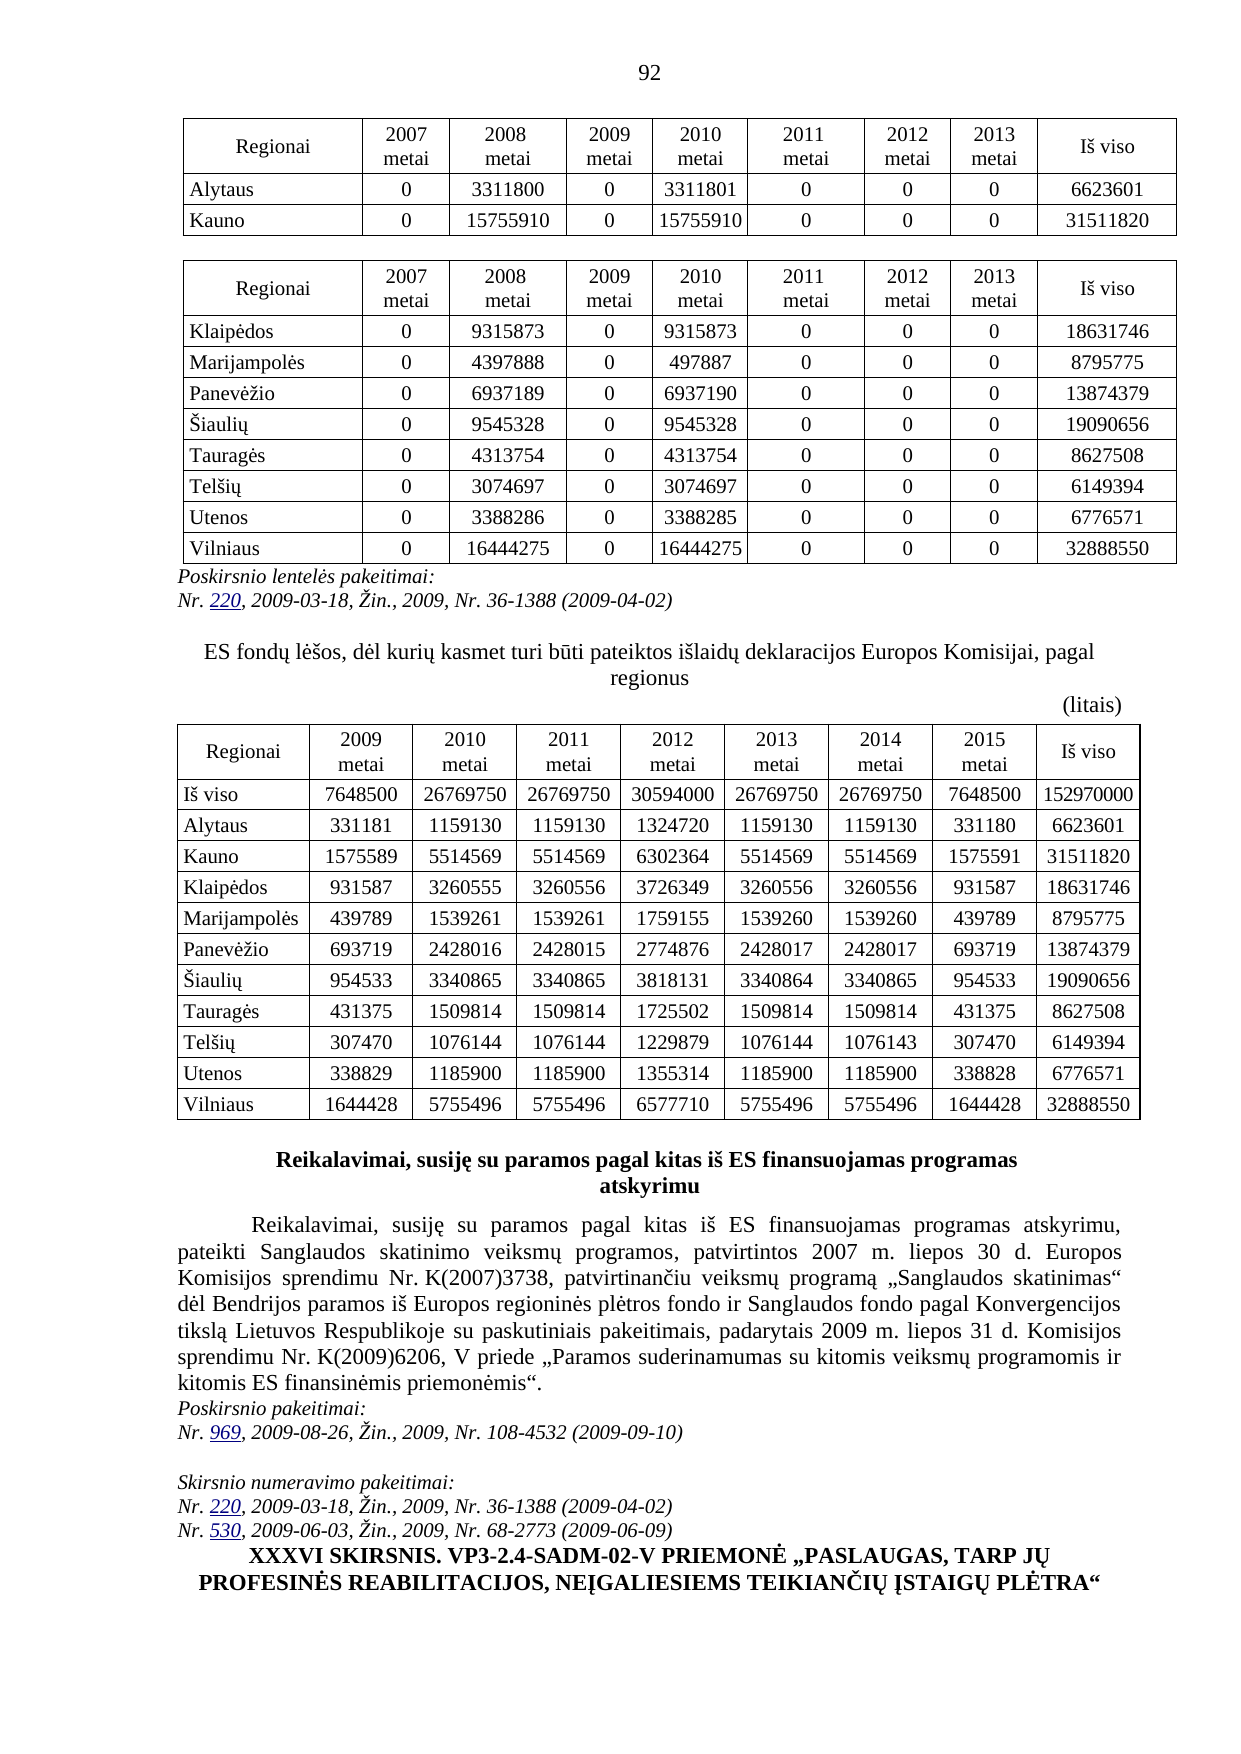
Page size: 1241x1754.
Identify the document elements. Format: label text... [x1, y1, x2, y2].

table_cell 0 [865, 471, 950, 501]
table_cell 431375 [310, 996, 412, 1026]
table_cell 0 [748, 378, 864, 408]
table_cell 3074697 [653, 471, 747, 501]
table_cell 13874379 [1038, 378, 1176, 408]
table_cell Utenos [184, 502, 362, 532]
table_cell 0 [865, 502, 950, 532]
table_cell 6776571 [1037, 1058, 1139, 1088]
table_cell 1159130 [413, 810, 516, 840]
table_cell 338829 [310, 1058, 412, 1088]
table_cell 1076143 [829, 1027, 932, 1057]
table_cell 0 [865, 347, 950, 377]
table_header 2012 metai [621, 725, 724, 778]
table_cell 1509814 [829, 996, 932, 1026]
table_cell Kauno [178, 841, 309, 871]
table_cell 9545328 [653, 409, 747, 439]
table_cell 5755496 [517, 1089, 620, 1119]
table_cell 1575591 [933, 841, 1036, 871]
table_header 2012 metai [865, 261, 950, 315]
table_cell 0 [748, 347, 864, 377]
table_cell Klaipėdos [178, 872, 309, 902]
table_cell Alytaus [178, 810, 309, 840]
table_cell 5514569 [517, 841, 620, 871]
table_cell 0 [865, 378, 950, 408]
table_cell Telšių [178, 1027, 309, 1057]
table_cell 8795775 [1037, 903, 1139, 933]
table_cell 3074697 [450, 471, 566, 501]
table_cell 3260556 [517, 872, 620, 902]
table_cell 1509814 [517, 996, 620, 1026]
text Skirsnio numeravimo pakeitimai: [177, 1470, 1122, 1494]
table_header 2014 metai [829, 725, 932, 778]
table_cell 1076144 [725, 1027, 828, 1057]
table_cell 1644428 [933, 1089, 1036, 1119]
table_cell 18631746 [1037, 872, 1139, 902]
table_cell 0 [748, 205, 864, 235]
table_cell 0 [951, 174, 1037, 204]
table_header Iš viso [1038, 119, 1176, 173]
table_cell 6623601 [1037, 810, 1139, 840]
table_cell 0 [951, 533, 1037, 563]
table_cell 0 [865, 174, 950, 204]
table_cell 338828 [933, 1058, 1036, 1088]
table_cell 439789 [310, 903, 412, 933]
table_header Iš viso [1038, 261, 1176, 315]
table_cell 16444275 [450, 533, 566, 563]
table_header 2015 metai [933, 725, 1036, 778]
table_cell 1575589 [310, 841, 412, 871]
table_cell 3340864 [725, 965, 828, 995]
text ES fondų lėšos, dėl kurių kasmet turi būti pateiktos išlaidų deklaracijos Europos Komisijai, pagal regionus [177, 638, 1122, 691]
table_cell 0 [951, 378, 1037, 408]
table_cell 0 [363, 205, 449, 235]
table_cell 0 [748, 409, 864, 439]
subtitle XXXVI SKIRSNIS. VP3-2.4-SADM-02-V PRIEMONĖ „PASLAUGAS, TARP JŲ PROFESINĖS REABILITACIJOS, NEĮGALIESIEMS TEIKIANČIŲ ĮSTAIGŲ PLĖTRA“ [177, 1542, 1122, 1595]
table_cell 5514569 [413, 841, 516, 871]
table_cell 2428017 [725, 934, 828, 964]
table_cell Klaipėdos [184, 316, 362, 346]
table_cell 19090656 [1037, 965, 1139, 995]
table_cell 0 [567, 316, 652, 346]
table_cell 6149394 [1037, 1027, 1139, 1057]
table_cell 0 [748, 316, 864, 346]
table_cell 5755496 [725, 1089, 828, 1119]
table_cell 307470 [933, 1027, 1036, 1057]
table_cell 1725502 [621, 996, 724, 1026]
table_cell 1539260 [725, 903, 828, 933]
table_cell 7648500 [933, 780, 1036, 809]
table_cell 15755910 [450, 205, 566, 235]
table_cell 9545328 [450, 409, 566, 439]
table_cell 0 [865, 533, 950, 563]
table_cell 3340865 [829, 965, 932, 995]
table_cell 6776571 [1038, 502, 1176, 532]
table_header 2008 metai [450, 261, 566, 315]
table_cell 1185900 [829, 1058, 932, 1088]
table_cell 0 [567, 533, 652, 563]
table_cell 30594000 [621, 780, 724, 809]
table_cell 0 [951, 440, 1037, 470]
table_cell 2428017 [829, 934, 932, 964]
table_header 2013 metai [951, 119, 1037, 173]
table_header 2009 metai [310, 725, 412, 778]
table_cell 3726349 [621, 872, 724, 902]
table_cell 1185900 [725, 1058, 828, 1088]
table_cell 0 [951, 347, 1037, 377]
table_header 2011 metai [517, 725, 620, 778]
table_cell 13874379 [1037, 934, 1139, 964]
table_header 2010 metai [653, 119, 747, 173]
table_cell 1509814 [725, 996, 828, 1026]
table_cell 431375 [933, 996, 1036, 1026]
table_cell 331181 [310, 810, 412, 840]
table_cell 1159130 [725, 810, 828, 840]
table_cell 0 [363, 174, 449, 204]
table_cell 0 [951, 502, 1037, 532]
table_cell 0 [567, 174, 652, 204]
table_cell 0 [865, 205, 950, 235]
table_cell 954533 [933, 965, 1036, 995]
table_cell Tauragės [178, 996, 309, 1026]
table_cell 0 [865, 409, 950, 439]
table_cell 3311801 [653, 174, 747, 204]
table_cell 6937190 [653, 378, 747, 408]
table_cell 3818131 [621, 965, 724, 995]
table_cell 0 [363, 316, 449, 346]
table_cell 931587 [310, 872, 412, 902]
table_cell 32888550 [1038, 533, 1176, 563]
table_cell 0 [865, 440, 950, 470]
table_cell 3260556 [829, 872, 932, 902]
table_header 2009 metai [567, 261, 652, 315]
table_cell 0 [951, 409, 1037, 439]
table_cell 0 [567, 409, 652, 439]
table_cell 0 [567, 205, 652, 235]
table_cell 693719 [310, 934, 412, 964]
table_header Regionai [184, 119, 362, 173]
table_header Regionai [184, 261, 362, 315]
table_cell 1185900 [517, 1058, 620, 1088]
text Reikalavimai, susiję su paramos pagal kitas iš ES finansuojamas programas atskyrimu, pateikti Sanglaudos skatinimo veiksmų programos, patvirtintos 2007 m. liepos 30 d. Europos Komisijos sprendimu Nr. K(2007)3738, patvirtinančiu veiksmų programą „Sanglaudos skatinimas“ dėl Bendrijos paramos iš Europos regioninės plėtros fondo ir Sanglaudos fondo pagal Konvergencijos tikslą Lietuvos Respublikoje su paskutiniais pakeitimais, padarytais 2009 m. liepos 31 d. Komisijos sprendimu Nr. K(2009)6206, V priede „Paramos suderinamumas su kitomis veiksmų programomis ir kitomis ES finansinėmis priemonėmis“. [177, 1211, 1122, 1396]
table_cell 497887 [653, 347, 747, 377]
table_cell 5514569 [829, 841, 932, 871]
table_cell Kauno [184, 205, 362, 235]
table_cell 0 [865, 316, 950, 346]
table_cell 0 [363, 378, 449, 408]
table_cell 0 [567, 502, 652, 532]
table_cell 439789 [933, 903, 1036, 933]
table_header 2007 metai [363, 261, 449, 315]
table_cell 0 [567, 440, 652, 470]
table_header 2011 metai [748, 119, 864, 173]
table_cell 1644428 [310, 1089, 412, 1119]
table_cell 4397888 [450, 347, 566, 377]
table_cell 0 [363, 502, 449, 532]
table_cell 3388286 [450, 502, 566, 532]
table_header 2013 metai [725, 725, 828, 778]
table_header 2011 metai [748, 261, 864, 315]
table_cell 0 [748, 533, 864, 563]
table_cell Iš viso [178, 780, 309, 809]
table_cell 1159130 [829, 810, 932, 840]
table_cell 16444275 [653, 533, 747, 563]
table_cell 1159130 [517, 810, 620, 840]
table_cell 1229879 [621, 1027, 724, 1057]
table_cell Šiaulių [184, 409, 362, 439]
table_header Regionai [178, 725, 309, 778]
table_header 2010 metai [413, 725, 516, 778]
table_cell 0 [748, 471, 864, 501]
table_cell 31511820 [1037, 841, 1139, 871]
table_cell 5755496 [413, 1089, 516, 1119]
table_cell 8627508 [1038, 440, 1176, 470]
table_cell 0 [363, 533, 449, 563]
table_cell 954533 [310, 965, 412, 995]
table_cell 3260555 [413, 872, 516, 902]
table_cell 0 [748, 174, 864, 204]
table_header 2007 metai [363, 119, 449, 173]
table_cell 152970000 [1037, 780, 1139, 809]
table_cell 1509814 [413, 996, 516, 1026]
table_cell 6577710 [621, 1089, 724, 1119]
table_header 2010 metai [653, 261, 747, 315]
table_cell 4313754 [450, 440, 566, 470]
table_cell 5514569 [725, 841, 828, 871]
table_cell 0 [567, 378, 652, 408]
table_cell 1539261 [413, 903, 516, 933]
text (litais) [177, 691, 1122, 717]
table_cell 931587 [933, 872, 1036, 902]
text Reikalavimai, susiję su paramos pagal kitas iš ES finansuojamas programas atskyrimu [177, 1146, 1122, 1199]
table_cell 9315873 [653, 316, 747, 346]
table_cell Panevėžio [184, 378, 362, 408]
table_cell 0 [748, 440, 864, 470]
table_cell 0 [951, 316, 1037, 346]
table_cell 0 [363, 409, 449, 439]
table_cell 1185900 [413, 1058, 516, 1088]
table_cell 3340865 [517, 965, 620, 995]
table_cell 1759155 [621, 903, 724, 933]
text Nr. 530, 2009-06-03, Žin., 2009, Nr. 68-2773 (2009-06-09) [177, 1518, 1122, 1542]
text Nr. 220, 2009-03-18, Žin., 2009, Nr. 36-1388 (2009-04-02) [177, 588, 1122, 612]
table_cell 1539261 [517, 903, 620, 933]
table_cell 8627508 [1037, 996, 1139, 1026]
text Nr. 969, 2009-08-26, Žin., 2009, Nr. 108-4532 (2009-09-10) [177, 1420, 1122, 1444]
table_cell 8795775 [1038, 347, 1176, 377]
table_cell 693719 [933, 934, 1036, 964]
table_cell 26769750 [725, 780, 828, 809]
table_cell Telšių [184, 471, 362, 501]
table_cell 6937189 [450, 378, 566, 408]
table_cell 31511820 [1038, 205, 1176, 235]
table_cell 1076144 [517, 1027, 620, 1057]
table_cell 19090656 [1038, 409, 1176, 439]
table_cell 2428015 [517, 934, 620, 964]
table_cell 0 [951, 471, 1037, 501]
table_cell 1539260 [829, 903, 932, 933]
table_cell 9315873 [450, 316, 566, 346]
text Nr. 220, 2009-03-18, Žin., 2009, Nr. 36-1388 (2009-04-02) [177, 1494, 1122, 1518]
table_cell 26769750 [413, 780, 516, 809]
table_cell 15755910 [653, 205, 747, 235]
table_cell 0 [951, 205, 1037, 235]
table_cell 6149394 [1038, 471, 1176, 501]
table_cell 3311800 [450, 174, 566, 204]
table_cell 18631746 [1038, 316, 1176, 346]
table_cell 0 [748, 502, 864, 532]
table_cell Tauragės [184, 440, 362, 470]
text Poskirsnio lentelės pakeitimai: [177, 564, 1122, 588]
table_cell Marijampolės [178, 903, 309, 933]
table_cell Vilniaus [178, 1089, 309, 1119]
table_cell Marijampolės [184, 347, 362, 377]
table_cell 331180 [933, 810, 1036, 840]
table_cell 6302364 [621, 841, 724, 871]
table_cell 307470 [310, 1027, 412, 1057]
table_cell 1355314 [621, 1058, 724, 1088]
table_cell 2774876 [621, 934, 724, 964]
text Poskirsnio pakeitimai: [177, 1396, 1122, 1420]
table_cell 32888550 [1037, 1089, 1139, 1119]
table_cell Vilniaus [184, 533, 362, 563]
table_header 2013 metai [951, 261, 1037, 315]
table_cell 0 [363, 347, 449, 377]
table_cell 6623601 [1038, 174, 1176, 204]
table_cell 3340865 [413, 965, 516, 995]
table_cell 4313754 [653, 440, 747, 470]
table_cell 5755496 [829, 1089, 932, 1119]
table_cell 3260556 [725, 872, 828, 902]
table_header 2009 metai [567, 119, 652, 173]
table_cell Alytaus [184, 174, 362, 204]
table_cell 2428016 [413, 934, 516, 964]
table_cell 0 [567, 347, 652, 377]
table_header 2012 metai [865, 119, 950, 173]
table_header 2008 metai [450, 119, 566, 173]
table_cell 0 [363, 440, 449, 470]
table_header Iš viso [1037, 725, 1139, 778]
table_cell 26769750 [829, 780, 932, 809]
table_cell 1324720 [621, 810, 724, 840]
table_cell 0 [363, 471, 449, 501]
table_cell 1076144 [413, 1027, 516, 1057]
table_cell Šiaulių [178, 965, 309, 995]
table_cell 26769750 [517, 780, 620, 809]
table_cell 0 [567, 471, 652, 501]
table_cell 3388285 [653, 502, 747, 532]
table_cell 7648500 [310, 780, 412, 809]
table_cell Panevėžio [178, 934, 309, 964]
table_cell Utenos [178, 1058, 309, 1088]
